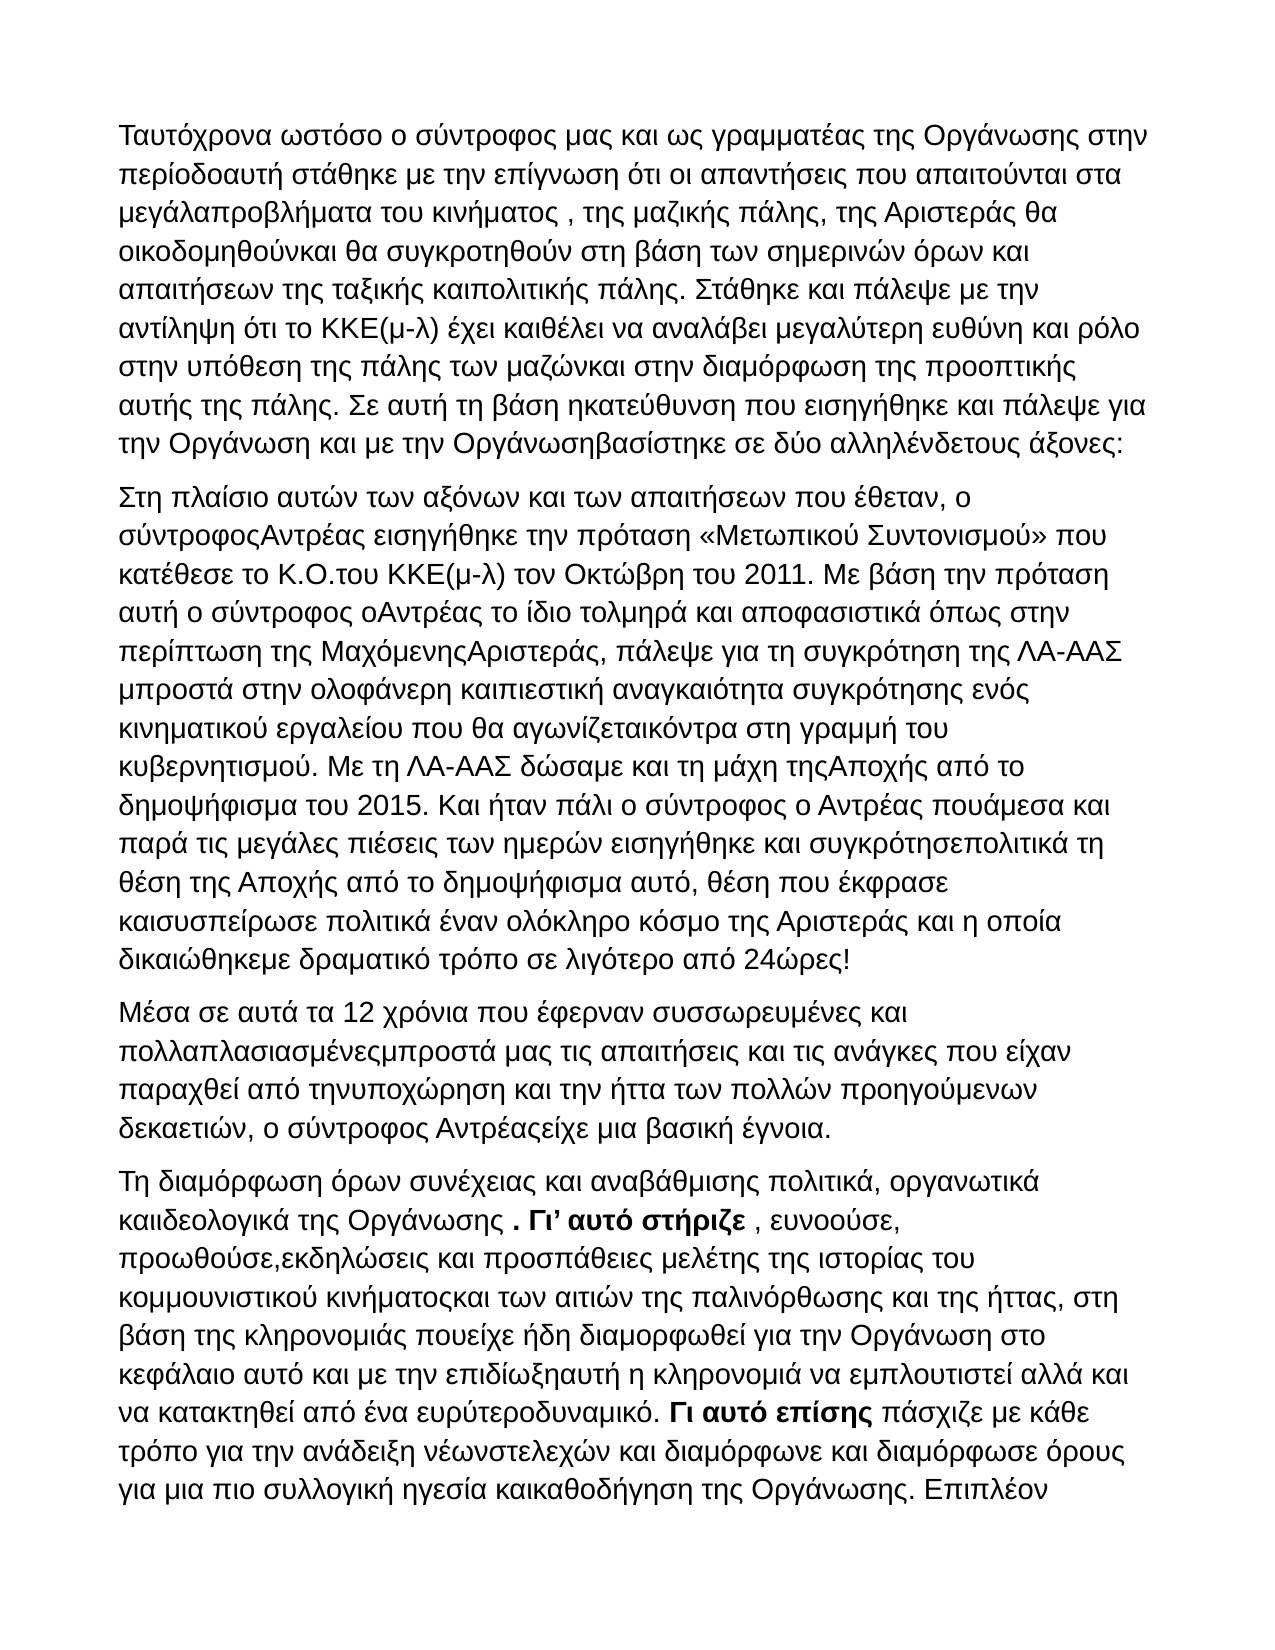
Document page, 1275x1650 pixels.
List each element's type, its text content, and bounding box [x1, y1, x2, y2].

text Ταυτόχρονα ωστόσο ο σύντροφος μας και ως γραμματέας της Οργάνωσης στην περίοδοαυτή στάθηκε με την επίγνωση ότι οι απαντήσεις που απαιτούνται στα μεγάλαπροβλήματα του κινήματος , της μαζικής πάλης, της Αριστεράς θα οικοδομηθούνκαι θα συγκροτηθούν στη βάση των σημερινών όρων και απαιτήσεων της ταξικής καιπολιτικής πάλης. Στάθηκε και πάλεψε με την αντίληψη ότι το ΚΚΕ(μ-λ) έχει καιθέλει να αναλάβει μεγαλύτερη ευθύνη και ρόλο στην υπόθεση της πάλης των μαζώνκαι στην διαμόρφωση της προοπτικής αυτής της πάλης. Σε αυτή τη βάση ηκατεύθυνση που εισηγήθηκε και πάλεψε για την Οργάνωση και με την Οργάνωσηβασίστηκε σε δύο αλληλένδετους άξονες: [118, 118, 1157, 460]
text Τη διαμόρφωση όρων συνέχειας και αναβάθμισης πολιτικά, οργανωτικά καιιδεολογικά της Οργάνωσης . Γι’ αυτό στήριζε , ευνοούσε, προωθούσε,εκδηλώσεις και προσπάθειες μελέτης της ιστορίας του κομμουνιστικού κινήματοςκαι των αιτιών της παλινόρθωσης και της ήττας, στη βάση της κληρονομιάς πουείχε ήδη διαμορφωθεί για την Οργάνωση στο κεφάλαιο αυτό και με την επιδίωξηαυτή η κληρονομιά να εμπλουτιστεί αλλά και να κατακτηθεί από ένα ευρύτεροδυναμικό. Γι αυτό επίσης πάσχιζε με κάθε τρόπο για την ανάδειξη νέωνστελεχών και διαμόρφωνε και διαμόρφωσε όρους για μια πιο συλλογική ηγεσία καικαθοδήγηση της Οργάνωσης. Επιπλέον [118, 1164, 1157, 1506]
text Στη πλαίσιο αυτών των αξόνων και των απαιτήσεων που έθεταν, ο σύντροφοςΑντρέας εισηγήθηκε την πρόταση «Μετωπικού Συντονισμού» που κατέθεσε το Κ.Ο.του ΚΚΕ(μ-λ) τον Οκτώβρη του 2011. Με βάση την πρόταση αυτή ο σύντροφος οΑντρέας το ίδιο τολμηρά και αποφασιστικά όπως στην περίπτωση της ΜαχόμενηςΑριστεράς, πάλεψε για τη συγκρότηση της ΛΑ-ΑΑΣ μπροστά στην ολοφάνερη καιπιεστική αναγκαιότητα συγκρότησης ενός κινηματικού εργαλείου που θα αγωνίζεταικόντρα στη γραμμή του κυβερνητισμού. Με τη ΛΑ-ΑΑΣ δώσαμε και τη μάχη τηςΑποχής από το δημοψήφισμα του 2015. Και ήταν πάλι ο σύντροφος ο Αντρέας πουάμεσα και παρά τις μεγάλες πιέσεις των ημερών εισηγήθηκε και συγκρότησεπολιτικά τη θέση της Αποχής από το δημοψήφισμα αυτό, θέση που έκφρασε καισυσπείρωσε πολιτικά έναν ολόκληρο κόσμο της Αριστεράς και η οποία δικαιώθηκεμε δραματικό τρόπο σε λιγότερο από 24ώρες! [118, 479, 1157, 976]
text Μέσα σε αυτά τα 12 χρόνια που έφερναν συσσωρευμένες και πολλαπλασιασμένεςμπροστά μας τις απαιτήσεις και τις ανάγκες που είχαν παραχθεί από τηνυποχώρηση και την ήττα των πολλών προηγούμενων δεκαετιών, ο σύντροφος Αντρέαςείχε μια βασική έγνοια. [118, 995, 1157, 1144]
